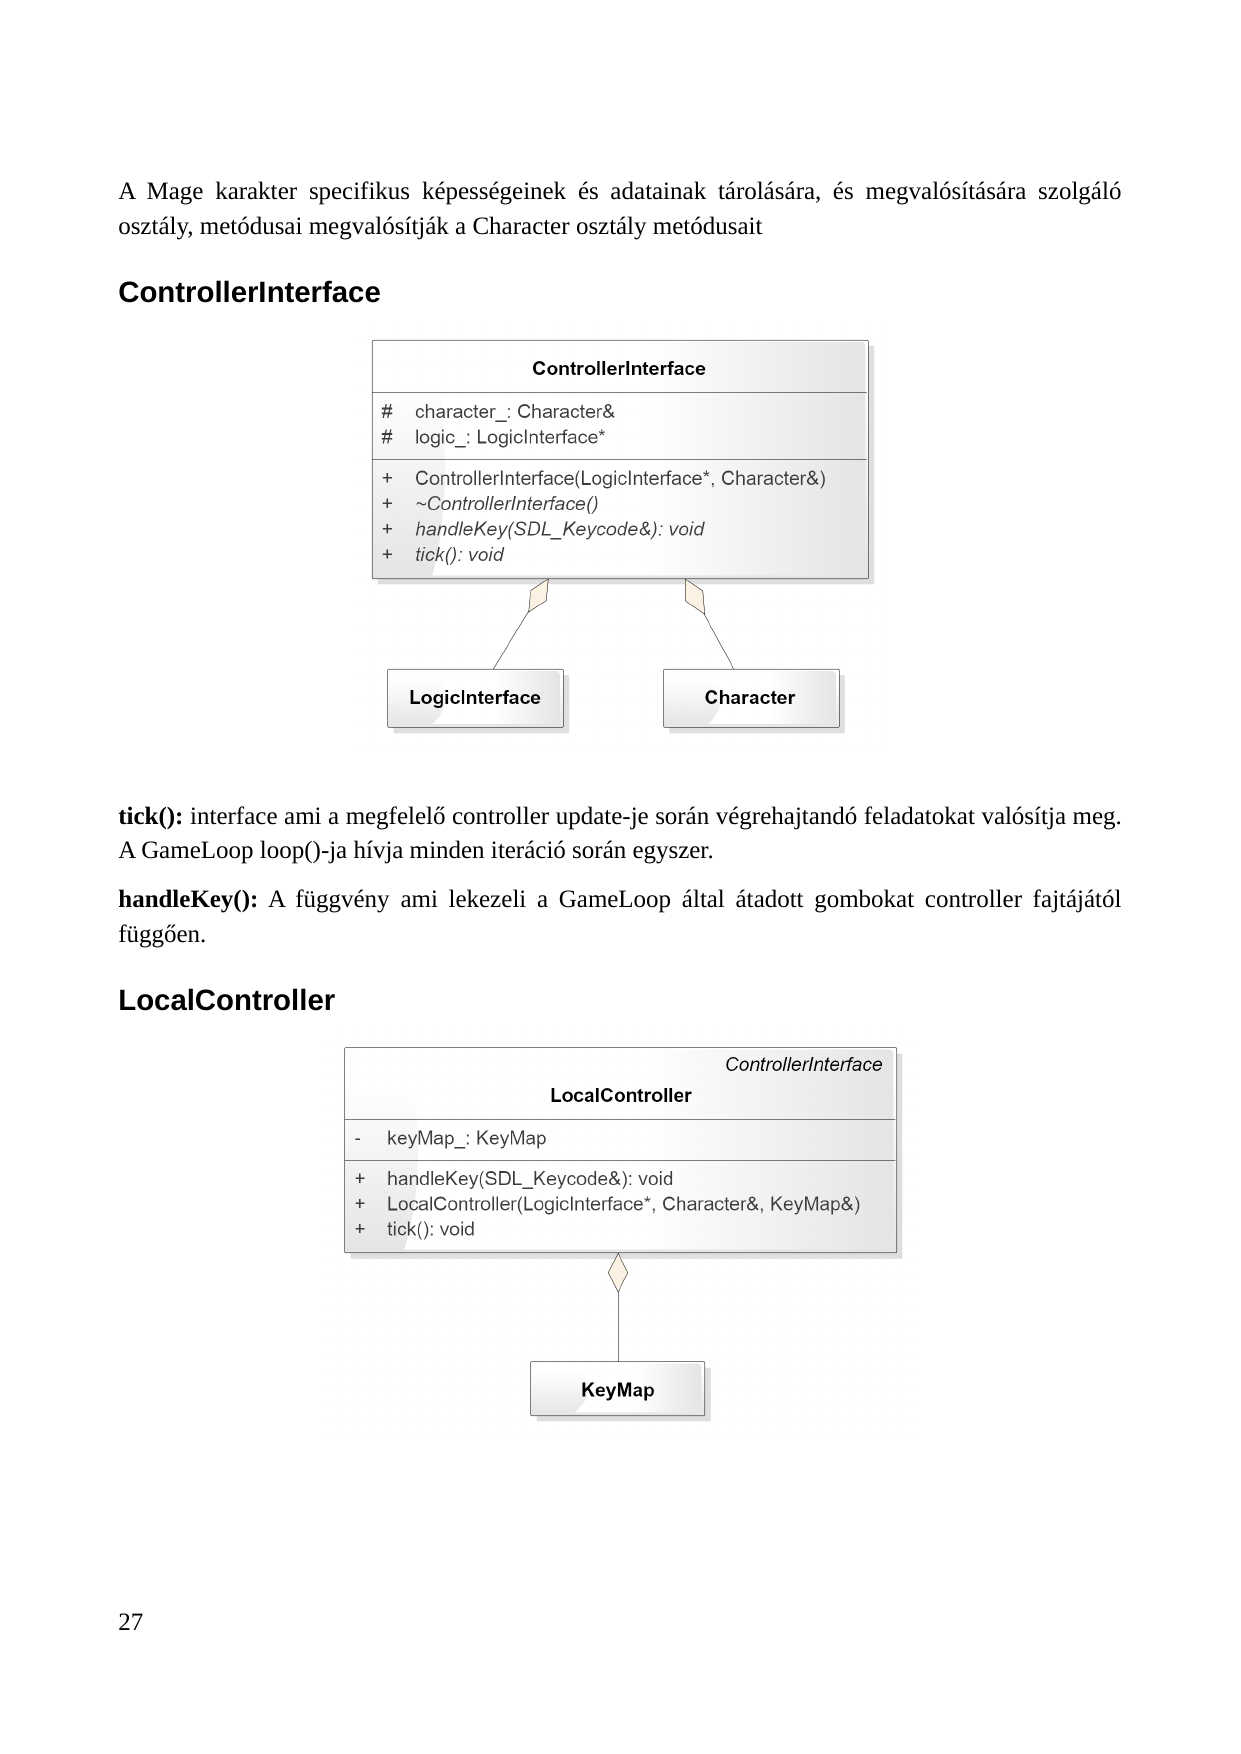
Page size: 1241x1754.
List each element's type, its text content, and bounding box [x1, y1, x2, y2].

subtitle LocalController [118, 983, 1122, 1016]
picture [352, 320, 888, 747]
subtitle ControllerInterface [118, 274, 1122, 308]
text handleKey(): A függvény ami lekezeli a GameLoop által átadott gombokat controller fajtájától függően. [118, 884, 1122, 948]
picture [325, 1028, 915, 1435]
text A Mage karakter specifikus képességeinek és adatainak tárolására, és megvalósítására szolgáló osztály, metódusai megvalósítják a Character osztály metódusait [118, 176, 1122, 239]
text tick(): interface ami a megfelelő controller update-je során végrehajtandó feladatokat valósítja meg. A GameLoop loop()-ja hívja minden iteráció során egyszer. [118, 801, 1122, 864]
